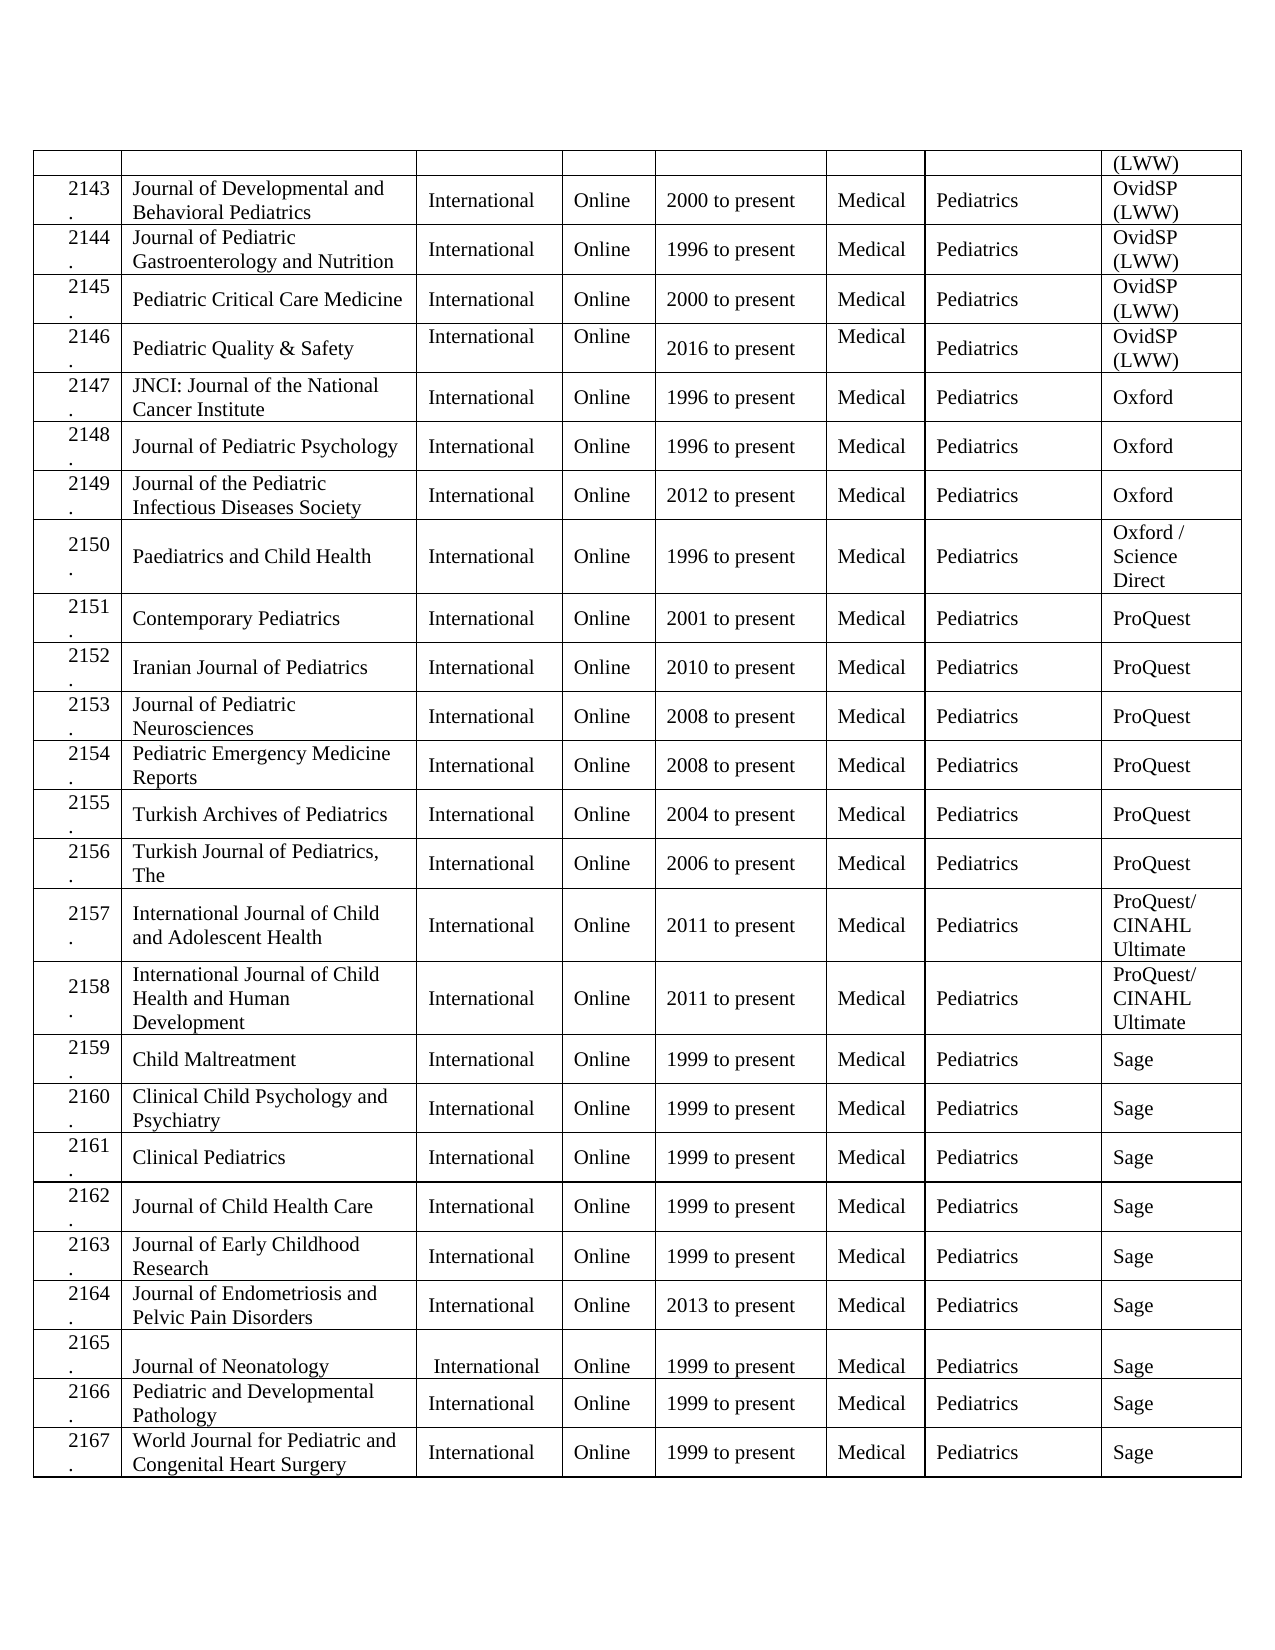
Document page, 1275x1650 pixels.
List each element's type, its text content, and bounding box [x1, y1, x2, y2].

table_cell 2013 to present [656, 1281, 826, 1329]
table_cell International Journal of Child and Adolescent Health [122, 889, 416, 961]
table_cell 1999 to present [656, 1428, 826, 1476]
table_cell Medical [827, 839, 924, 887]
table_cell Journal of Pediatric Gastroenterology and Nutrition [122, 225, 416, 273]
table_cell Online [563, 692, 655, 740]
table_cell Online [563, 1183, 655, 1231]
table_cell Medical [827, 643, 924, 691]
table_cell Online [563, 1133, 655, 1181]
table_cell [34, 1084, 121, 1132]
table_cell [827, 151, 924, 175]
table_cell JNCI: Journal of the National Cancer Institute [122, 373, 416, 421]
table_cell [34, 692, 121, 740]
table_cell Pediatrics [926, 889, 1101, 961]
table_cell 1999 to present [656, 1084, 826, 1132]
table_cell Journal of Developmental and Behavioral Pediatrics [122, 176, 416, 224]
table_cell [34, 471, 121, 519]
table_cell Online [563, 275, 655, 323]
table_cell [34, 1035, 121, 1083]
table_cell 1996 to present [656, 422, 826, 470]
table_cell World Journal for Pediatric and Congenital Heart Surgery [122, 1428, 416, 1476]
table_cell Online [563, 594, 655, 642]
table_cell Pediatrics [926, 1232, 1101, 1280]
table_cell Clinical Pediatrics [122, 1133, 416, 1181]
table_cell ProQuest [1102, 839, 1241, 887]
table_cell Sage [1102, 1330, 1241, 1378]
table_cell Online [563, 324, 655, 372]
table_cell Online [563, 176, 655, 224]
table_cell Medical [827, 1330, 924, 1378]
table_cell 2016 to present [656, 324, 826, 372]
table_cell Online [563, 839, 655, 887]
table_cell International [417, 692, 562, 740]
table_cell ProQuest [1102, 594, 1241, 642]
table_cell [34, 889, 121, 961]
table_cell Medical [827, 471, 924, 519]
table_cell Medical [827, 790, 924, 838]
table_cell Sage [1102, 1035, 1241, 1083]
table_cell Oxford [1102, 373, 1241, 421]
table_cell Online [563, 1379, 655, 1427]
table_cell Online [563, 643, 655, 691]
table_cell ProQuest/ CINAHL Ultimate [1102, 889, 1241, 961]
table_cell Online [563, 225, 655, 273]
table_cell Online [563, 471, 655, 519]
table_cell Clinical Child Psychology and Psychiatry [122, 1084, 416, 1132]
table_cell 2012 to present [656, 471, 826, 519]
table_cell Medical [827, 520, 924, 592]
table_cell Pediatrics [926, 324, 1101, 372]
table_cell Online [563, 1232, 655, 1280]
table_cell Journal of Endometriosis and Pelvic Pain Disorders [122, 1281, 416, 1329]
table_cell ProQuest [1102, 790, 1241, 838]
table_cell 2008 to present [656, 741, 826, 789]
table_cell Online [563, 373, 655, 421]
table_cell Oxford / Science Direct [1102, 520, 1241, 592]
table_cell Pediatrics [926, 471, 1101, 519]
table_cell [34, 176, 121, 224]
table_cell International [417, 225, 562, 273]
table_cell Pediatrics [926, 1133, 1101, 1181]
table_cell Pediatric Critical Care Medicine [122, 275, 416, 323]
table_cell OvidSP (LWW) [1102, 225, 1241, 273]
table_cell 2001 to present [656, 594, 826, 642]
table_cell Medical [827, 692, 924, 740]
table_cell [34, 1133, 121, 1181]
table_cell Child Maltreatment [122, 1035, 416, 1083]
table_cell ProQuest [1102, 643, 1241, 691]
table_cell Sage [1102, 1084, 1241, 1132]
table_cell [34, 324, 121, 372]
table_cell International [417, 962, 562, 1034]
table_cell 2000 to present [656, 176, 826, 224]
table_cell [34, 275, 121, 323]
table_cell International [417, 1330, 562, 1378]
table_cell Pediatrics [926, 1183, 1101, 1231]
table_cell 1999 to present [656, 1133, 826, 1181]
table_cell Pediatrics [926, 692, 1101, 740]
table_cell Pediatrics [926, 1330, 1101, 1378]
table_cell [34, 225, 121, 273]
table_cell Medical [827, 741, 924, 789]
table_cell Oxford [1102, 422, 1241, 470]
table_cell Pediatric Emergency Medicine Reports [122, 741, 416, 789]
table_cell Sage [1102, 1183, 1241, 1231]
table_cell International [417, 594, 562, 642]
table_cell Pediatrics [926, 1084, 1101, 1132]
table_cell Journal of Child Health Care [122, 1183, 416, 1231]
table_cell Paediatrics and Child Health [122, 520, 416, 592]
table_cell ProQuest [1102, 692, 1241, 740]
table_cell 2011 to present [656, 889, 826, 961]
table_cell Pediatrics [926, 790, 1101, 838]
table_cell [34, 151, 121, 175]
table_cell Oxford [1102, 471, 1241, 519]
table_cell Online [563, 1281, 655, 1329]
table_cell International [417, 1133, 562, 1181]
table_cell 1999 to present [656, 1232, 826, 1280]
table_cell Sage [1102, 1232, 1241, 1280]
table_cell 1999 to present [656, 1379, 826, 1427]
table_cell Turkish Journal of Pediatrics, The [122, 839, 416, 887]
table_cell Pediatrics [926, 962, 1101, 1034]
table_cell Medical [827, 1133, 924, 1181]
table_cell Online [563, 741, 655, 789]
table_cell International [417, 1035, 562, 1083]
table_cell Online [563, 422, 655, 470]
table_cell Medical [827, 1428, 924, 1476]
table_cell [926, 151, 1101, 175]
table_cell [34, 422, 121, 470]
table_cell International [417, 1232, 562, 1280]
table_cell Journal of Pediatric Neurosciences [122, 692, 416, 740]
table_cell [656, 151, 826, 175]
table_cell ProQuest [1102, 741, 1241, 789]
table_cell Pediatrics [926, 839, 1101, 887]
table_cell International [417, 471, 562, 519]
table_cell Iranian Journal of Pediatrics [122, 643, 416, 691]
table_cell International [417, 1281, 562, 1329]
table_cell Online [563, 889, 655, 961]
table_cell International [417, 1183, 562, 1231]
table_cell [34, 594, 121, 642]
table_cell [34, 741, 121, 789]
table_cell Pediatrics [926, 520, 1101, 592]
table_cell Medical [827, 1084, 924, 1132]
table_cell Sage [1102, 1428, 1241, 1476]
table_cell Medical [827, 1379, 924, 1427]
table_cell Pediatrics [926, 373, 1101, 421]
table_cell Pediatrics [926, 643, 1101, 691]
table_cell Journal of Pediatric Psychology [122, 422, 416, 470]
table_cell Medical [827, 422, 924, 470]
table_cell 1996 to present [656, 225, 826, 273]
table_cell Online [563, 1084, 655, 1132]
table_cell 1996 to present [656, 520, 826, 592]
table_cell Pediatrics [926, 1281, 1101, 1329]
table_cell [34, 1281, 121, 1329]
table_cell [34, 790, 121, 838]
table_cell Online [563, 1428, 655, 1476]
table_cell Medical [827, 324, 924, 372]
table_cell Medical [827, 1035, 924, 1083]
table_cell [34, 373, 121, 421]
table_cell Medical [827, 1183, 924, 1231]
table_cell [34, 962, 121, 1034]
table_cell Online [563, 1330, 655, 1378]
table_cell Pediatrics [926, 176, 1101, 224]
table_cell 1999 to present [656, 1035, 826, 1083]
table_cell OvidSP (LWW) [1102, 176, 1241, 224]
table_cell [34, 520, 121, 592]
table_cell International [417, 643, 562, 691]
table_cell Contemporary Pediatrics [122, 594, 416, 642]
table_cell [122, 151, 416, 175]
table_cell Pediatrics [926, 1379, 1101, 1427]
table_cell International [417, 176, 562, 224]
table_cell International Journal of Child Health and Human Development [122, 962, 416, 1034]
table_cell International [417, 839, 562, 887]
table_cell Sage [1102, 1133, 1241, 1181]
table_cell [34, 1428, 121, 1476]
table_cell ProQuest/ CINAHL Ultimate [1102, 962, 1241, 1034]
table_cell Pediatric Quality & Safety [122, 324, 416, 372]
table_cell Turkish Archives of Pediatrics [122, 790, 416, 838]
table_cell [34, 839, 121, 887]
table_cell [34, 1330, 121, 1378]
table_cell Journal of Neonatology [122, 1330, 416, 1378]
table_cell Medical [827, 1232, 924, 1280]
table_cell [417, 151, 562, 175]
table_cell Medical [827, 176, 924, 224]
table_cell Medical [827, 275, 924, 323]
table_cell International [417, 520, 562, 592]
table_cell Online [563, 962, 655, 1034]
table_cell International [417, 275, 562, 323]
table_cell Journal of the Pediatric Infectious Diseases Society [122, 471, 416, 519]
table_cell 2006 to present [656, 839, 826, 887]
table_cell Medical [827, 1281, 924, 1329]
table_cell Online [563, 520, 655, 592]
table_cell Medical [827, 225, 924, 273]
table_cell International [417, 1428, 562, 1476]
table_cell Medical [827, 373, 924, 421]
table_cell 1999 to present [656, 1330, 826, 1378]
table_cell [563, 151, 655, 175]
table_cell Pediatrics [926, 422, 1101, 470]
table_cell Sage [1102, 1281, 1241, 1329]
table_cell Pediatrics [926, 741, 1101, 789]
table_cell International [417, 1084, 562, 1132]
table_cell (LWW) [1102, 151, 1241, 175]
table_cell Online [563, 790, 655, 838]
table_cell Pediatrics [926, 225, 1101, 273]
table_cell [34, 1232, 121, 1280]
table_cell 2004 to present [656, 790, 826, 838]
table_cell International [417, 324, 562, 372]
table_cell Medical [827, 594, 924, 642]
table_cell 2000 to present [656, 275, 826, 323]
table_cell Pediatrics [926, 594, 1101, 642]
table_cell Online [563, 1035, 655, 1083]
table_cell 2011 to present [656, 962, 826, 1034]
table_cell International [417, 422, 562, 470]
table_cell Pediatric and Developmental Pathology [122, 1379, 416, 1427]
table_cell 1999 to present [656, 1183, 826, 1231]
table_cell Pediatrics [926, 275, 1101, 323]
table_cell International [417, 790, 562, 838]
table_cell 2008 to present [656, 692, 826, 740]
table_cell [34, 643, 121, 691]
table_cell International [417, 741, 562, 789]
table_cell Medical [827, 889, 924, 961]
table_cell Sage [1102, 1379, 1241, 1427]
table_cell [34, 1183, 121, 1231]
table_cell Pediatrics [926, 1428, 1101, 1476]
table_cell International [417, 889, 562, 961]
table_cell 2010 to present [656, 643, 826, 691]
table_cell Journal of Early Childhood Research [122, 1232, 416, 1280]
table_cell Pediatrics [926, 1035, 1101, 1083]
table_cell OvidSP (LWW) [1102, 275, 1241, 323]
table_cell [34, 1379, 121, 1427]
table_cell Medical [827, 962, 924, 1034]
table_cell 1996 to present [656, 373, 826, 421]
table_cell International [417, 1379, 562, 1427]
table_cell OvidSP (LWW) [1102, 324, 1241, 372]
table_cell International [417, 373, 562, 421]
